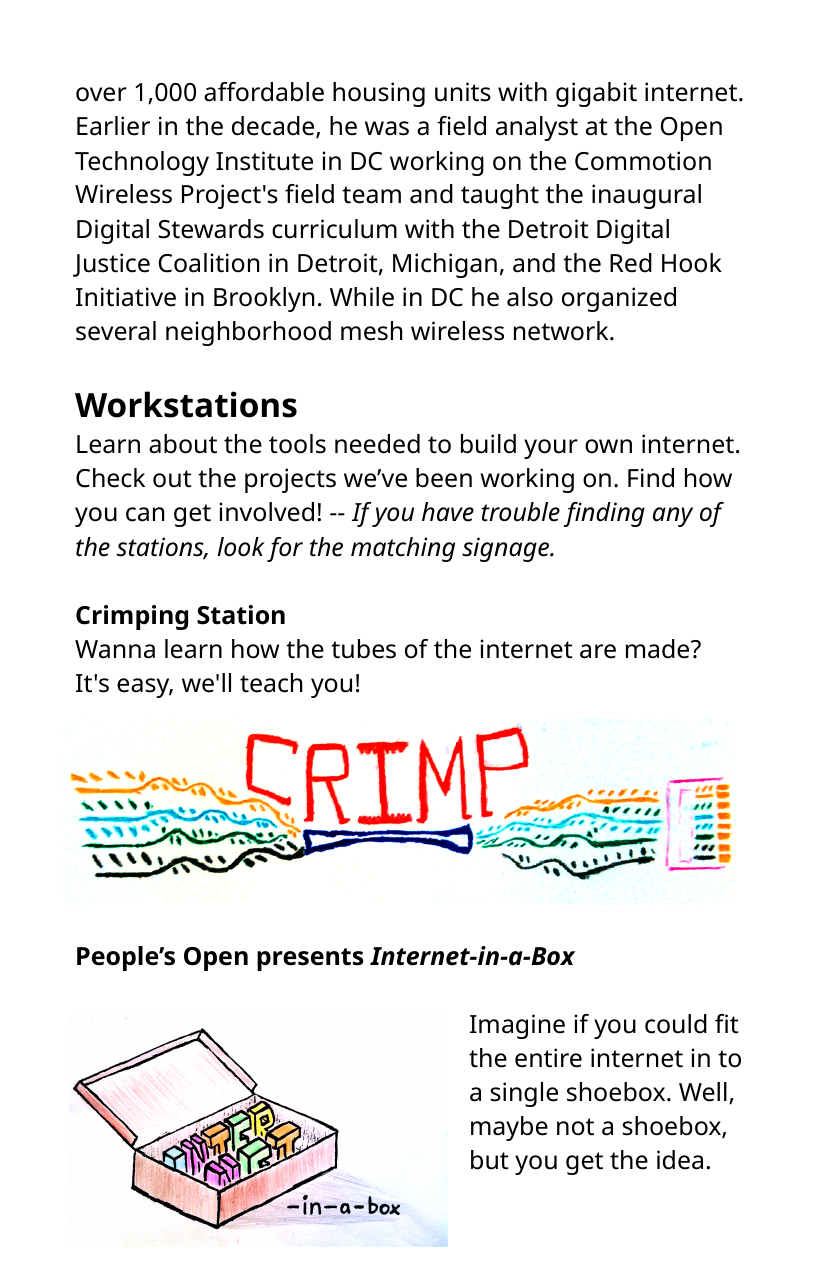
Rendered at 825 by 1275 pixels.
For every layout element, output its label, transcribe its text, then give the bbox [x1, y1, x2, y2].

picture [69, 1012, 306, 1247]
text Wanna learn how the tubes of the internet are made? [75, 631, 750, 665]
text Imagine if you could fit the entire internet in to a single shoebox. Well, maybe not a shoebox, but you get the idea. [75, 1007, 750, 1177]
text Crimping Station [75, 597, 750, 631]
text over 1,000 affordable housing units with gigabit internet. Earlier in the decade, he was a field analyst at the Open Technology Institute in DC working on the Commotion Wireless Project's field team and taught the inaugural Digital Stewards curriculum with the Detroit Digital Justice Coalition in Detroit, Michigan, and the Red Hook Initiative in Brooklyn. While in DC he also organized several neighborhood mesh wireless network. [75, 75, 750, 347]
text It's easy, we'll teach you! [75, 665, 750, 699]
text Workstations [75, 382, 750, 427]
text People’s Open presents Internet-in-a-Box [75, 938, 750, 973]
picture [60, 718, 736, 905]
text Learn about the tools needed to build your own internet. Check out the projects we’ve been working on. Find how you can get involved! -- If you have trouble finding any of the stations, look for the matching signage. [75, 427, 750, 563]
